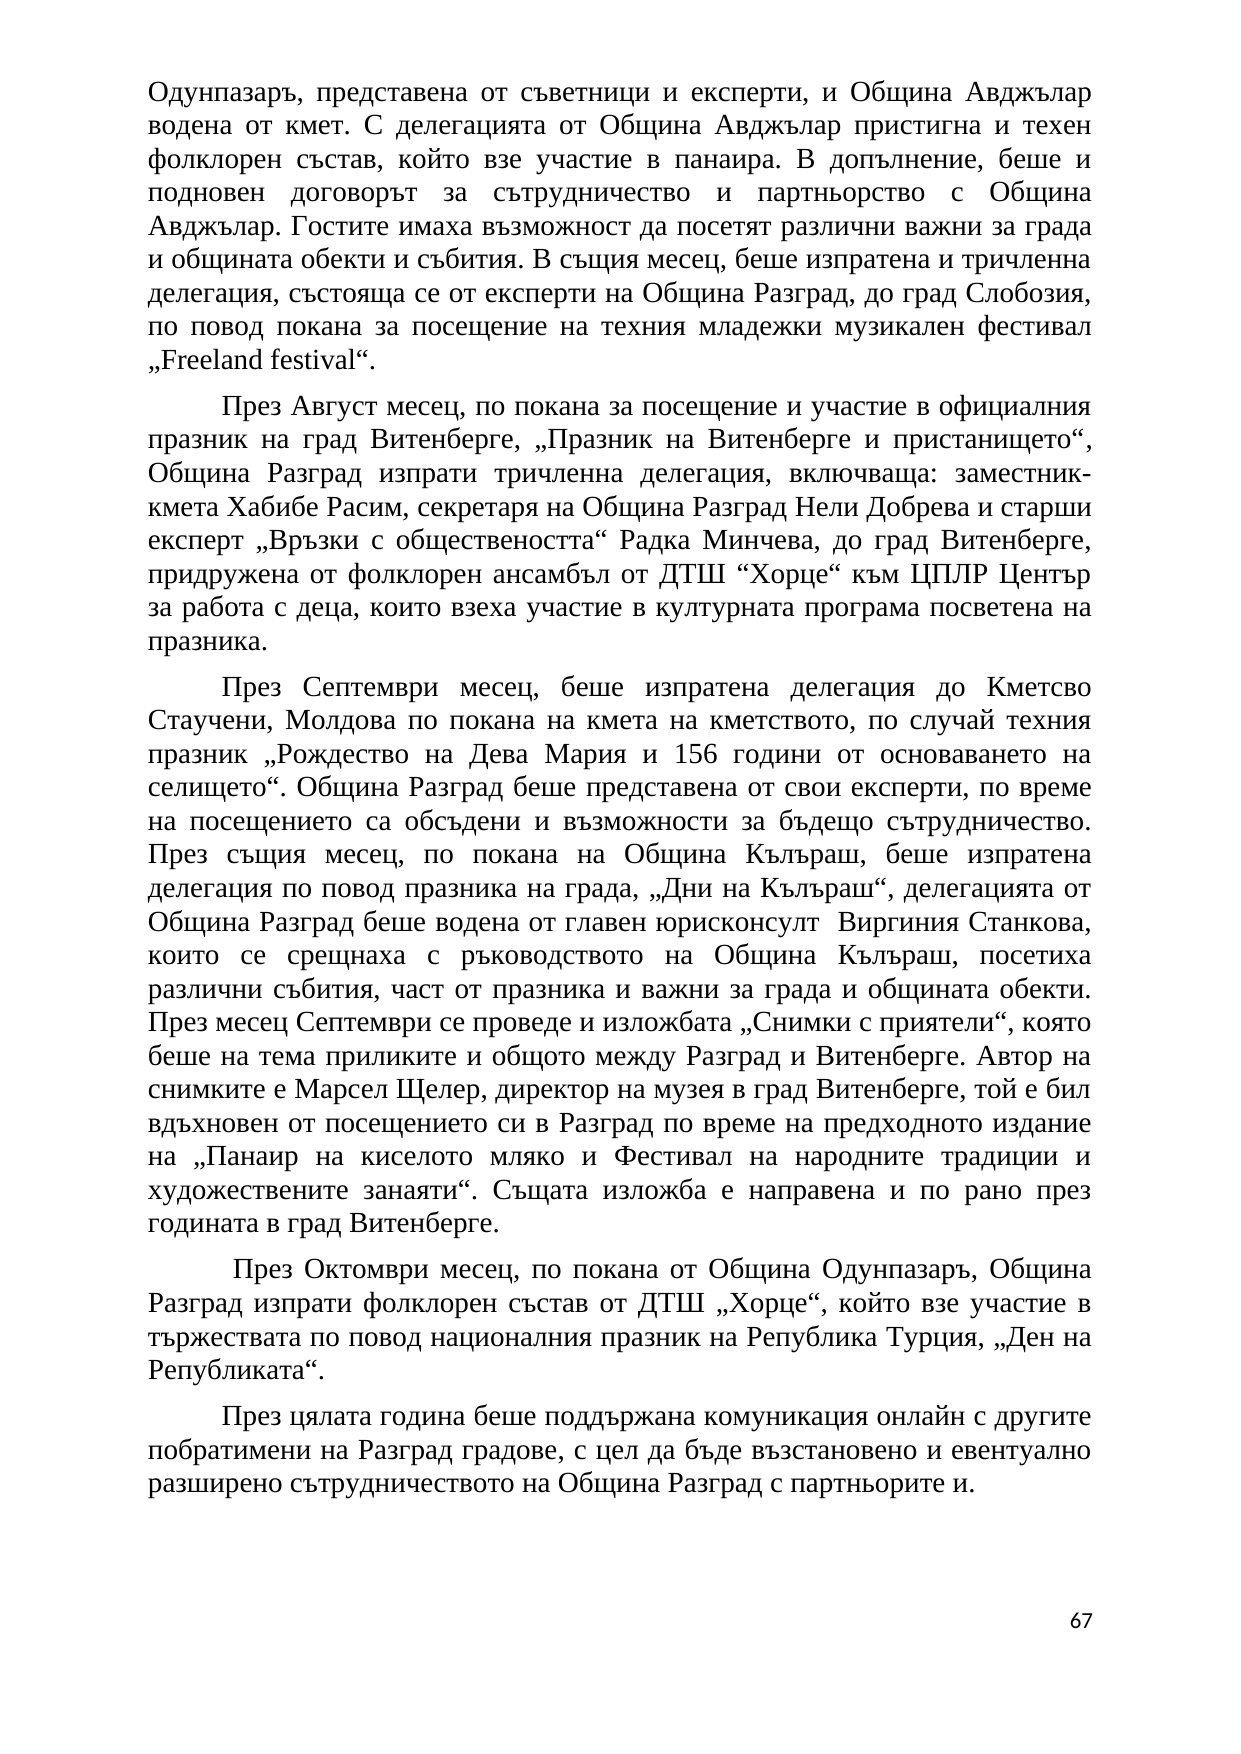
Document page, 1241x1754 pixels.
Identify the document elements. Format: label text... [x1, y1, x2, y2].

text Одунпазаръ, представена от съветници и експерти, и Община Авджълар водена от кмет. С делегацията от Община Авджълар пристигна и техен фолклорен състав, който взе участие в панаира. В допълнение, беше и подновен договорът за сътрудничество и партньорство с Община Авджълар. Гостите имаха възможност да посетят различни важни за града и общината обекти и събития. В същия месец, беше изпратена и тричленна делегация, състояща се от експерти на Община Разград, до град Слобозия, по повод покана за посещение на техния младежки музикален фестивал „Freeland festival“. [148, 74, 1093, 376]
text През цялата година беше поддържана комуникация онлайн с другите побратимени на Разград градове, с цел да бъде възстановено и евентуално разширено сътрудничеството на Община Разград с партньорите и. [148, 1398, 1093, 1499]
text През Август месец, по покана за посещение и участие в официалния празник на град Витенберге, „Празник на Витенберге и пристанището“, Община Разград изпрати тричленна делегация, включваща: заместник-кмета Хабибе Расим, секретаря на Община Разград Нели Добрева и старши експерт „Връзки с обществеността“ Радка Минчева, до град Витенберге, придружена от фолклорен ансамбъл от ДТШ “Хорце“ към ЦПЛР Център за работа с деца, които взеха участие в културната програма посветена на празника. [148, 388, 1093, 656]
text През Септември месец, беше изпратена делегация до Кметсво Стаучени, Молдова по покана на кмета на кметството, по случай техния празник „Рождество на Дева Мария и 156 години от основаването на селището“. Община Разград беше представена от свои експерти, по време на посещението са обсъдени и възможности за бъдещо сътрудничество. През същия месец, по покана на Община Кълъраш, беше изпратена делегация по повод празника на града, „Дни на Кълъраш“, делегацията от Община Разград беше водена от главен юрисконсулт Виргиния Станкова, които се срещнаха с ръководството на Община Кълъраш, посетиха различни събития, част от празника и важни за града и общината обекти. През месец Септември се проведе и изложбата „Снимки с приятели“, която беше на тема приликите и общото между Разград и Витенберге. Автор на снимките е Марсел Щелер, директор на музея в град Витенберге, той е бил вдъхновен от посещението си в Разград по време на предходното издание на „Панаир на киселото мляко и Фестивал на народните традиции и художествените занаяти“. Същата изложба е направена и по рано през годината в град Витенберге. [148, 669, 1093, 1239]
text През Октомври месец, по покана от Община Одунпазаръ, Община Разград изпрати фолклорен състав от ДТШ „Хорце“, който взе участие в тържествата по повод националния празник на Република Турция, „Ден на Републиката“. [148, 1252, 1093, 1386]
